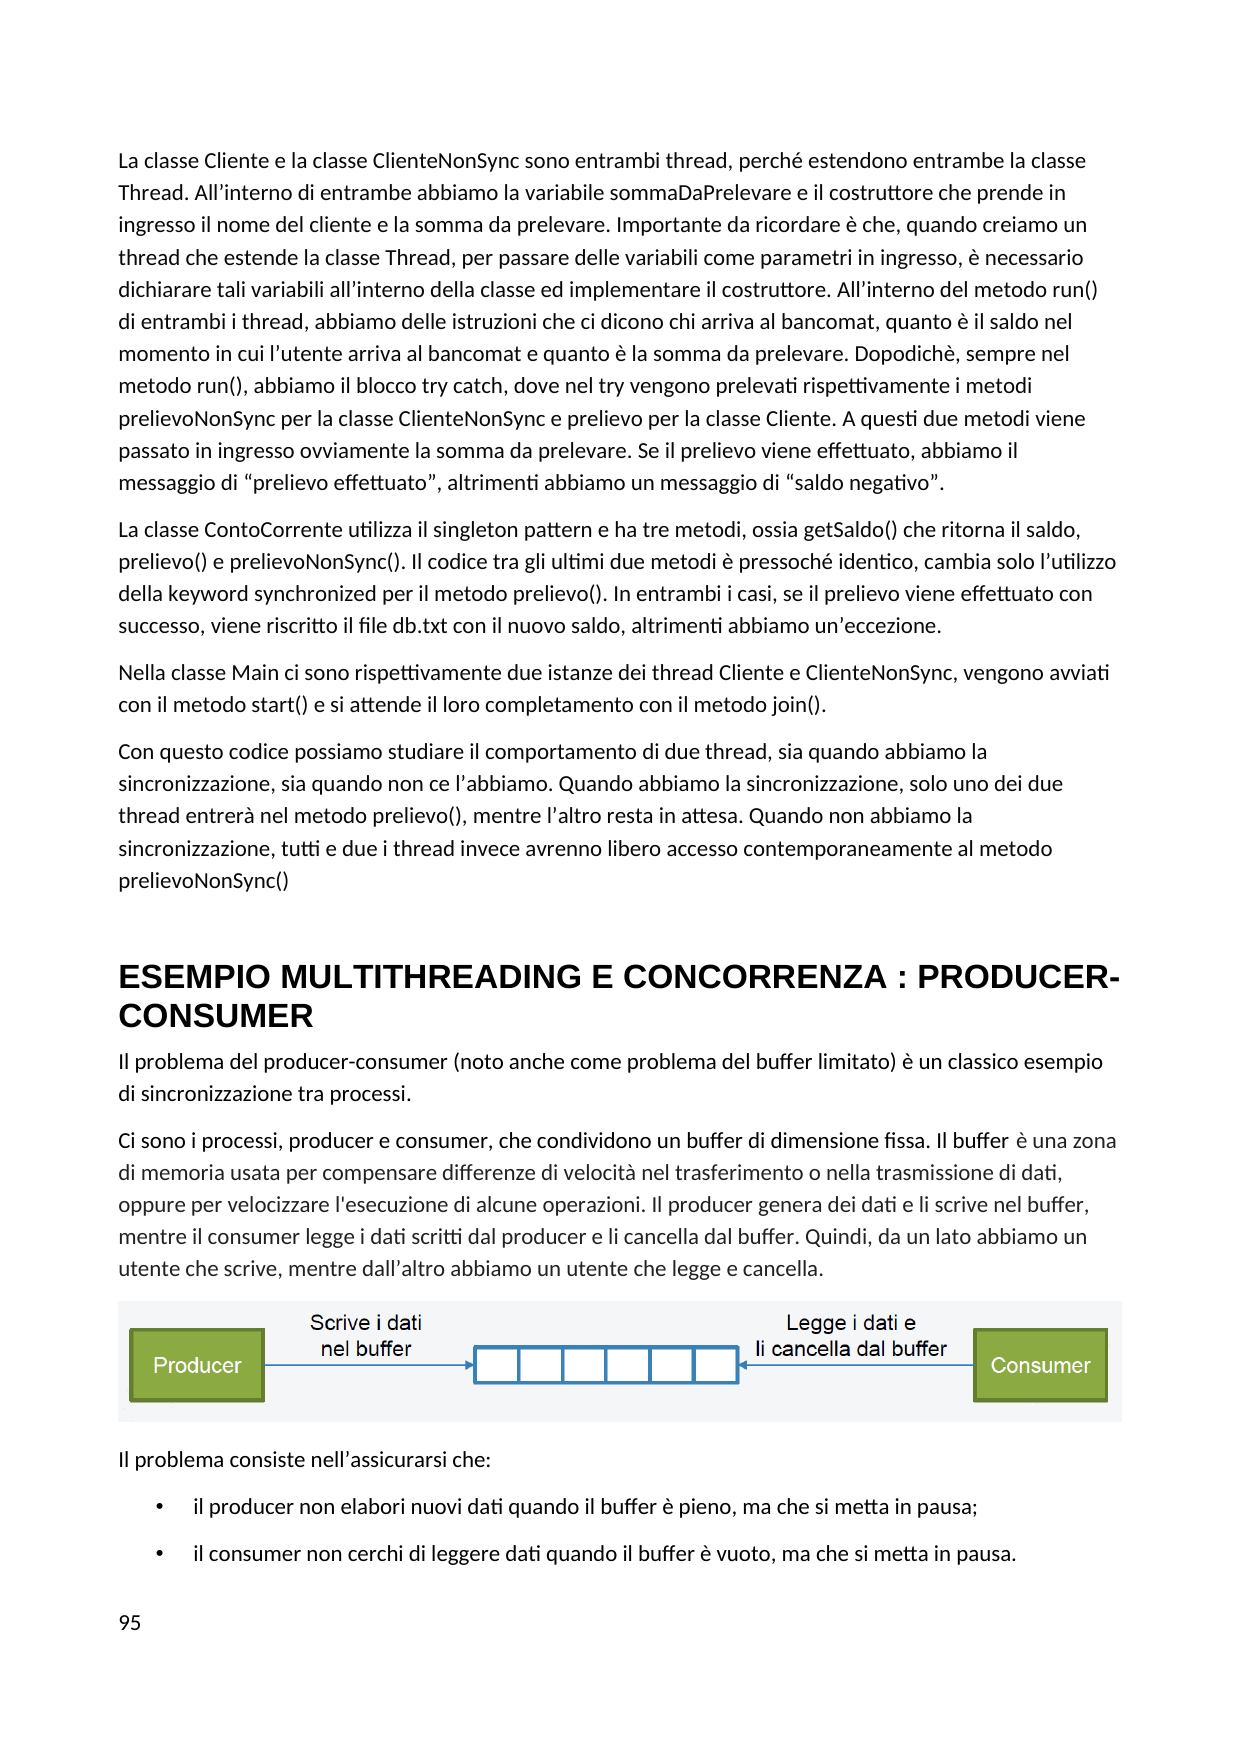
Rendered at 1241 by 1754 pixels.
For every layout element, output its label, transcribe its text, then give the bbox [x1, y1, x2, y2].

text Con questo codice possiamo studiare il comportamento di due thread, sia quando abbiamo la sincronizzazione, sia quando non ce l’abbiamo. Quando abbiamo la sincronizzazione, solo uno dei due thread entrerà nel metodo prelievo(), mentre l’altro resta in attesa. Quando non abbiamo la sincronizzazione, tutti e due i thread invece avrenno libero accesso contemporaneamente al metodo prelievoNonSync() [118, 737, 1122, 894]
text Il problema consiste nell’assicurarsi che: [118, 1445, 1122, 1473]
picture [118, 1301, 1123, 1422]
text La classe Cliente e la classe ClienteNonSync sono entrambi thread, perché estendono entrambe la classe Thread. All’interno di entrambe abbiamo la variabile sommaDaPrelevare e il costruttore che prende in ingresso il nome del cliente e la somma da prelevare. Importante da ricordare è che, quando creiamo un thread che estende la classe Thread, per passare delle variabili come parametri in ingresso, è necessario dichiarare tali variabili all’interno della classe ed implementare il costruttore. All’interno del metodo run() di entrambi i thread, abbiamo delle istruzioni che ci dicono chi arriva al bancomat, quanto è il saldo nel momento in cui l’utente arriva al bancomat e quanto è la somma da prelevare. Dopodichè, sempre nel metodo run(), abbiamo il blocco try catch, dove nel try vengono prelevati rispettivamente i metodi prelievoNonSync per la classe ClienteNonSync e prelievo per la classe Cliente. A questi due metodi viene passato in ingresso ovviamente la somma da prelevare. Se il prelievo viene effettuato, abbiamo il messaggio di “prelievo effettuato”, altrimenti abbiamo un messaggio di “saldo negativo”. [118, 146, 1122, 496]
text Nella classe Main ci sono rispettivamente due istanze dei thread Cliente e ClienteNonSync, vengono avviati con il metodo start() e si attende il loro completamento con il metodo join(). [118, 658, 1122, 718]
text Ci sono i processi, producer e consumer, che condividono un buffer di dimensione fissa. Il buffer è una zona di memoria usata per compensare differenze di velocità nel trasferimento o nella trasmissione di dati, oppure per velocizzare l'esecuzione di alcune operazioni. Il producer genera dei dati e li scrive nel buffer, mentre il consumer legge i dati scritti dal producer e li cancella dal buffer. Quindi, da un lato abbiamo un utente che scrive, mentre dall’altro abbiamo un utente che legge e cancella. [118, 1126, 1122, 1283]
list il consumer non cerchi di leggere dati quando il buffer è vuoto, ma che si metta in pausa. [156, 1539, 1122, 1567]
subtitle ESEMPIO MULTITHREADING E CONCORRENZA : PRODUCER-CONSUMER [118, 957, 1122, 1034]
list il producer non elabori nuovi dati quando il buffer è pieno, ma che si metta in pausa; [156, 1492, 1122, 1520]
text La classe ContoCorrente utilizza il singleton pattern e ha tre metodi, ossia getSaldo() che ritorna il saldo, prelievo() e prelievoNonSync(). Il codice tra gli ultimi due metodi è pressoché identico, cambia solo l’utilizzo della keyword synchronized per il metodo prelievo(). In entrambi i casi, se il prelievo viene effettuato con successo, viene riscritto il file db.txt con il nuovo saldo, altrimenti abbiamo un’eccezione. [118, 515, 1122, 639]
text Il problema del producer-consumer (noto anche come problema del buffer limitato) è un classico esempio di sincronizzazione tra processi. [118, 1047, 1122, 1107]
